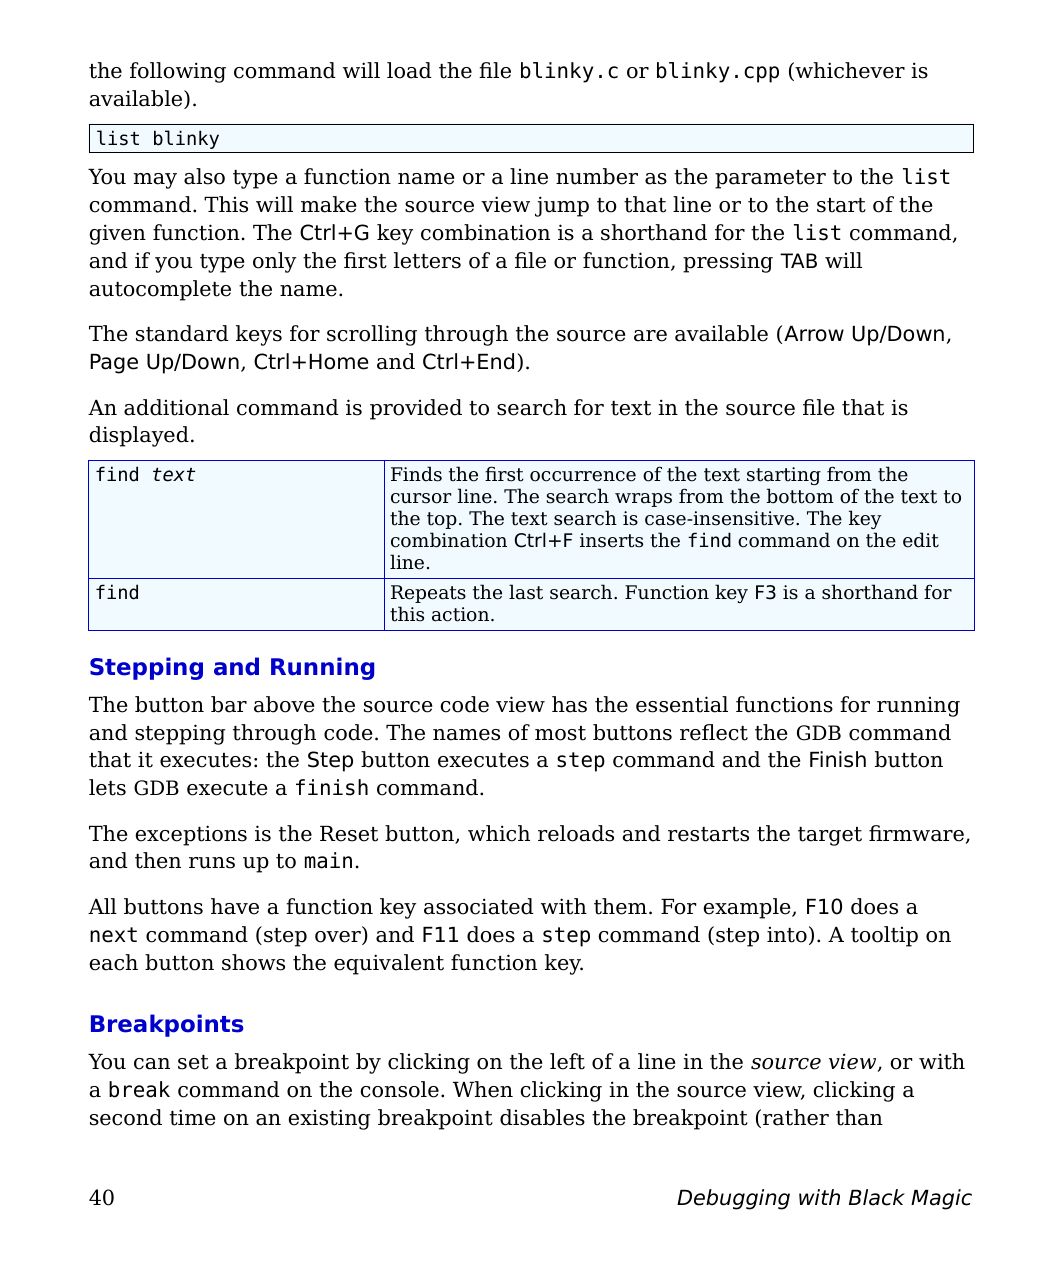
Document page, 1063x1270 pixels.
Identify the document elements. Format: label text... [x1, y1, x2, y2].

subtitle Breakpoints [88, 1011, 974, 1038]
text The exceptions is the Reset button, which reloads and restarts the target firmware, and then runs up to main. [88, 822, 974, 874]
text You can set a breakpoint by clicking on the left of a line in the source view, or with a break command on the console. When clicking in the source view, clicking a second time on an existing breakpoint disables the breakpoint (rather than [88, 1050, 974, 1130]
text The standard keys for scrolling through the source are available (Arrow Up/Down, Page Up/Down, Ctrl+Home and Ctrl+End). [88, 322, 974, 374]
text An additional command is provided to search for text in the source file that is displayed. [88, 396, 974, 448]
text list blinky [90, 125, 973, 152]
text All buttons have a function key associated with them. For example, F10 does a next command (step over) and F11 does a step command (step into). A tooltip on each button shows the equivalent function key. [88, 895, 974, 975]
text You may also type a function name or a line number as the parameter to the list command. This will make the source view jump to that line or to the start of the given function. The Ctrl+G key combination is a shorthand for the list command, and if you type only the first letters of a file or function, pressing TAB will autocomplete the name. [88, 165, 974, 301]
text The button bar above the source code view has the essential functions for running and stepping through code. The names of most buttons reflect the GDB command that it executes: the Step button executes a step command and the Finish button lets GDB execute a finish command. [88, 693, 974, 801]
table_header find text [89, 461, 384, 578]
table_header Finds the first occurrence of the text starting from the cursor line. The search wraps from the bottom of the text to the top. The text search is case-insensitive. The key combination Ctrl+F inserts the find command on the edit line. [385, 461, 974, 578]
table_cell Repeats the last search. Function key F3 is a shorthand for this action. [385, 579, 974, 630]
table_cell find [89, 579, 384, 630]
text the following command will load the file blinky.c or blinky.cpp (whichever is available). [88, 59, 974, 111]
subtitle Stepping and Running [88, 654, 974, 680]
